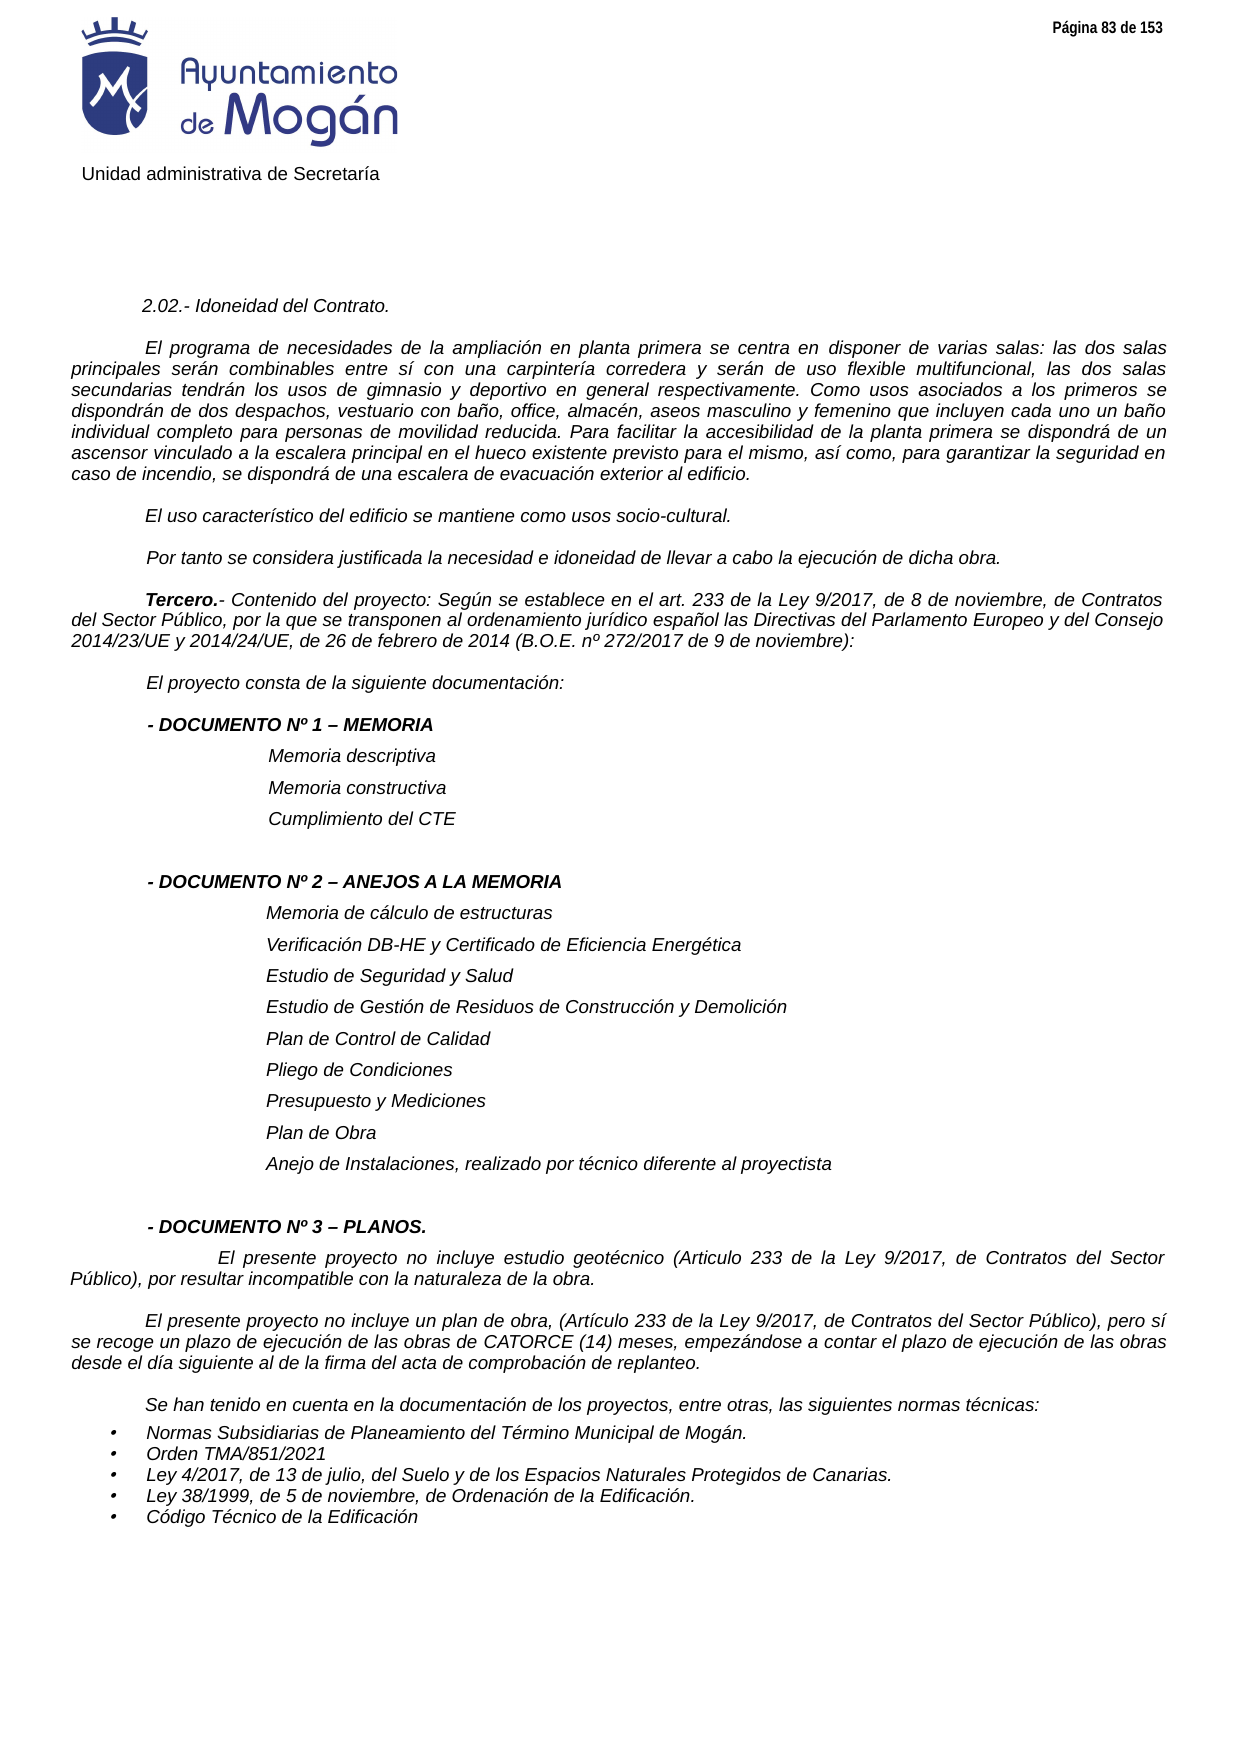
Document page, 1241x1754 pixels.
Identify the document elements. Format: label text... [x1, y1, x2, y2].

text Anejo de Instalaciones, realizado por técnico diferente al proyectista [266, 1153, 1169, 1174]
text Tercero.- Contenido del proyecto: Según se establece en el art. 233 de la Ley 9/2017, de 8 de noviembre, de Contratos del Sector Público, por la que se transponen al ordenamiento jurídico español las Directivas del Parlamento Europeo y del Consejo 2014/23/UE y 2014/24/UE, de 26 de febrero de 2014 (B.O.E. nº 272/2017 de 9 de noviembre): [71, 589, 1165, 652]
list Ley 38/1999, de 5 de noviembre, de Ordenación de la Edificación. [108, 1485, 1169, 1506]
text El presente proyecto no incluye un plan de obra, (Artículo 233 de la Ley 9/2017, de Contratos del Sector Público), pero sí se recoge un plazo de ejecución de las obras de CATORCE (14) meses, empezándose a contar el plazo de ejecución de las obras desde el día siguiente al de la firma del acta de comprobación de replanteo. [71, 1310, 1169, 1373]
text Presupuesto y Mediciones [266, 1091, 1169, 1112]
text Se han tenido en cuenta en la documentación de los proyectos, entre otras, las siguientes normas técnicas: [71, 1394, 1169, 1415]
list Normas Subsidiarias de Planeamiento del Término Municipal de Mogán. [108, 1422, 1169, 1443]
text Verificación DB-HE y Certificado de Eficiencia Energética [266, 934, 1169, 955]
text Pliego de Condiciones [266, 1059, 1169, 1080]
text Por tanto se considera justificada la necesidad e idoneidad de llevar a cabo la ejecución de dicha obra. [72, 547, 1169, 568]
text El presente proyecto no incluye estudio geotécnico (Articulo 233 de la Ley 9/2017, de Contratos del Sector Público), por resultar incompatible con la naturaleza de la obra. [70, 1248, 1167, 1289]
picture [81, 17, 398, 153]
text Estudio de Seguridad y Salud [266, 965, 1169, 986]
text Cumplimiento del CTE [268, 809, 1169, 829]
text Memoria descriptiva [268, 746, 1169, 767]
text El proyecto consta de la siguiente documentación: [71, 673, 1169, 694]
text Plan de Obra [266, 1122, 1169, 1143]
text El programa de necesidades de la ampliación en planta primera se centra en disponer de varias salas: las dos salas principales serán combinables entre sí con una carpintería corredera y serán de uso flexible multifuncional, las dos salas secundarias tendrán los usos de gimnasio y deportivo en general respectivamente. Como usos asociados a los primeros se dispondrán de dos despachos, vestuario con baño, office, almacén, aseos masculino y femenino que incluyen cada uno un baño individual completo para personas de movilidad reducida. Para facilitar la accesibilidad de la planta primera se dispondrá de un ascensor vinculado a la escalera principal en el hueco existente previsto para el mismo, así como, para garantizar la seguridad en caso de incendio, se dispondrá de una escalera de evacuación exterior al edificio. [71, 338, 1169, 484]
text Plan de Control de Calidad [266, 1028, 1169, 1049]
list Ley 4/2017, de 13 de julio, del Suelo y de los Espacios Naturales Protegidos de Canarias. [108, 1464, 1169, 1485]
text Estudio de Gestión de Residuos de Construcción y Demolición [266, 997, 1169, 1018]
list Código Técnico de la Edificación [108, 1506, 1169, 1527]
text Memoria de cálculo de estructuras [266, 903, 1169, 924]
text Memoria constructiva [268, 777, 1169, 798]
text - DOCUMENTO Nº 1 – MEMORIA [147, 714, 1169, 736]
text - DOCUMENTO Nº 2 – ANEJOS A LA MEMORIA [147, 871, 1169, 892]
list Orden TMA/851/2021 [108, 1443, 1169, 1464]
text - DOCUMENTO Nº 3 – PLANOS. [147, 1216, 1169, 1237]
text El uso característico del edificio se mantiene como usos socio-cultural. [71, 505, 1169, 526]
text 2.02.- Idoneidad del Contrato. [142, 296, 1098, 317]
